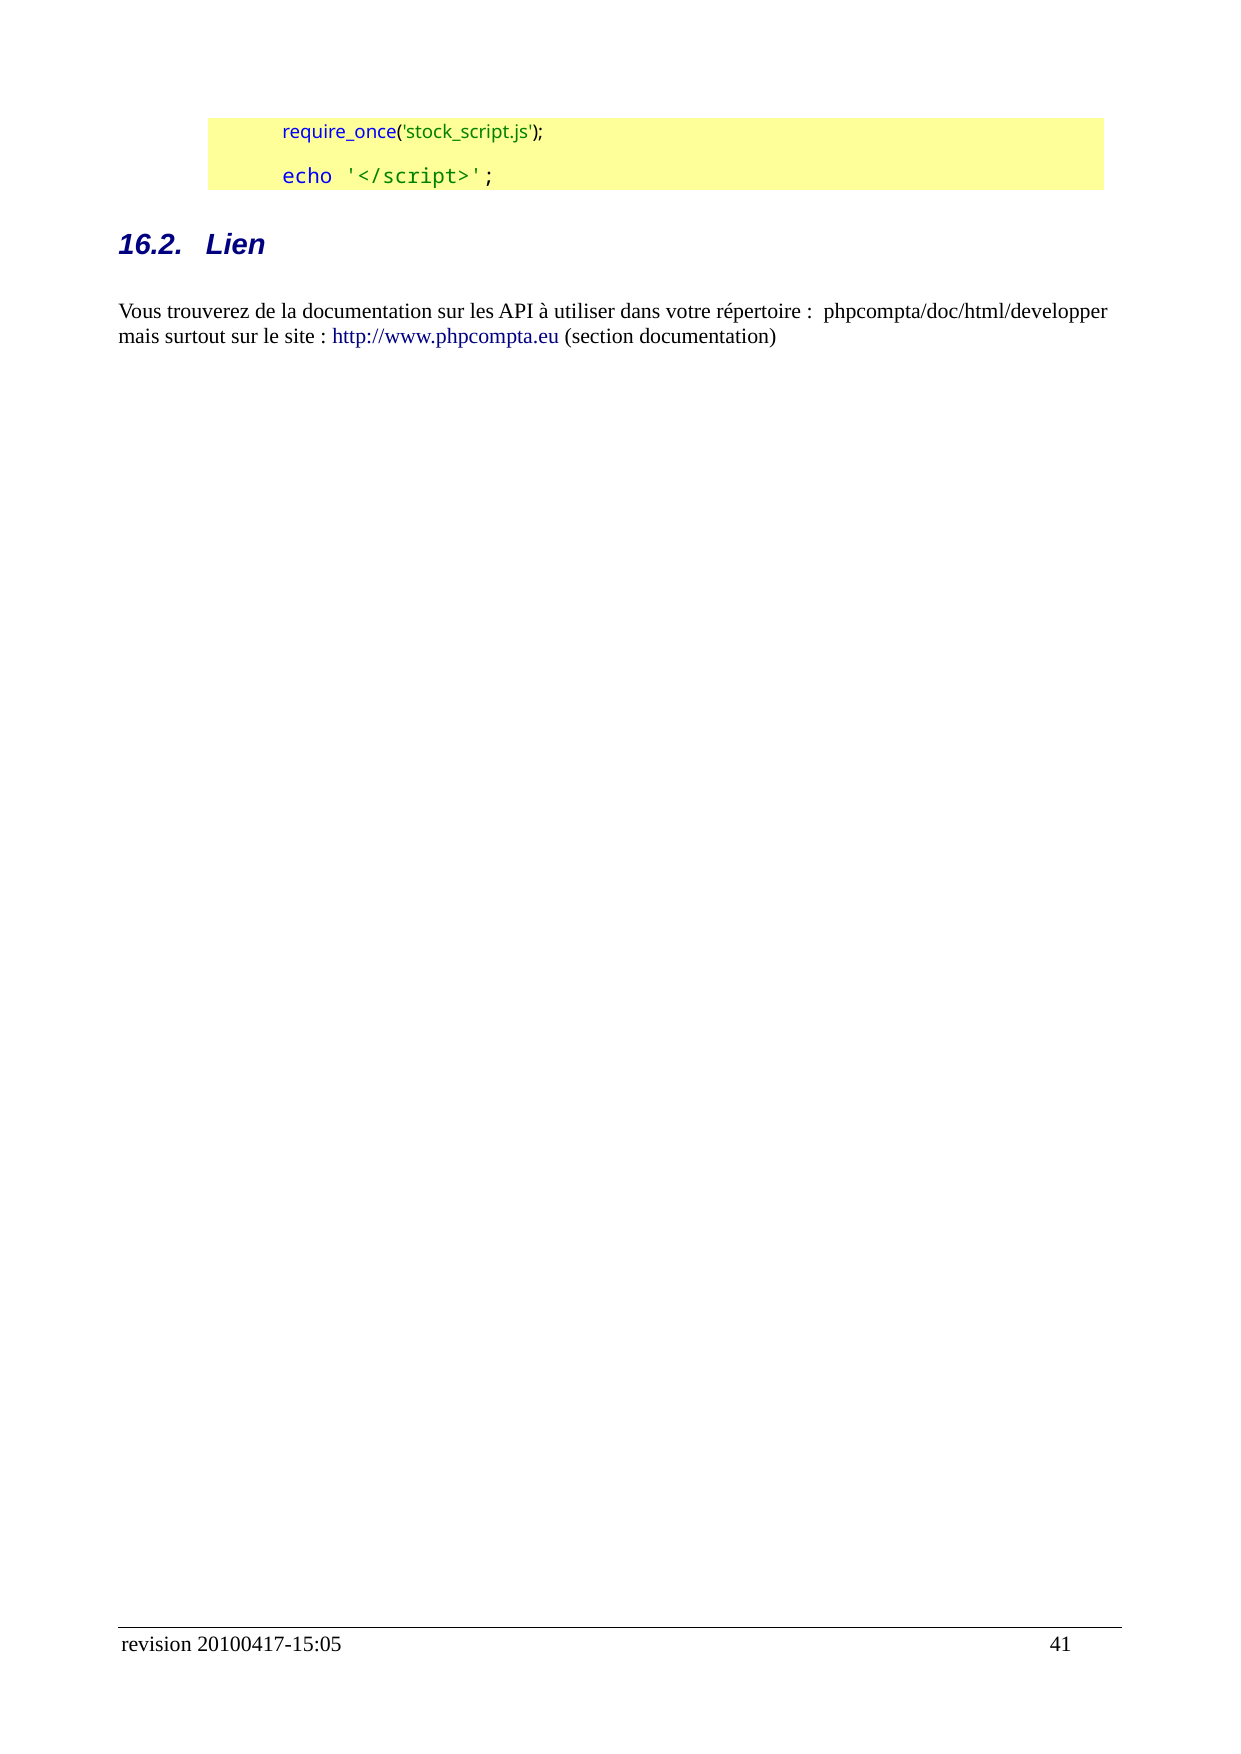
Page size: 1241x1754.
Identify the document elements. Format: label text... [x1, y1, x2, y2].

text Vous trouverez de la documentation sur les API à utiliser dans votre répertoire : phpcompta/doc/html/developper mais surtout sur le site : http://www.phpcompta.eu (section documentation) [118, 298, 1122, 349]
subtitle Lien [118, 227, 1122, 261]
text require_once('stock_script.js'); [208, 118, 1104, 144]
text echo '</script>'; [208, 162, 1104, 190]
